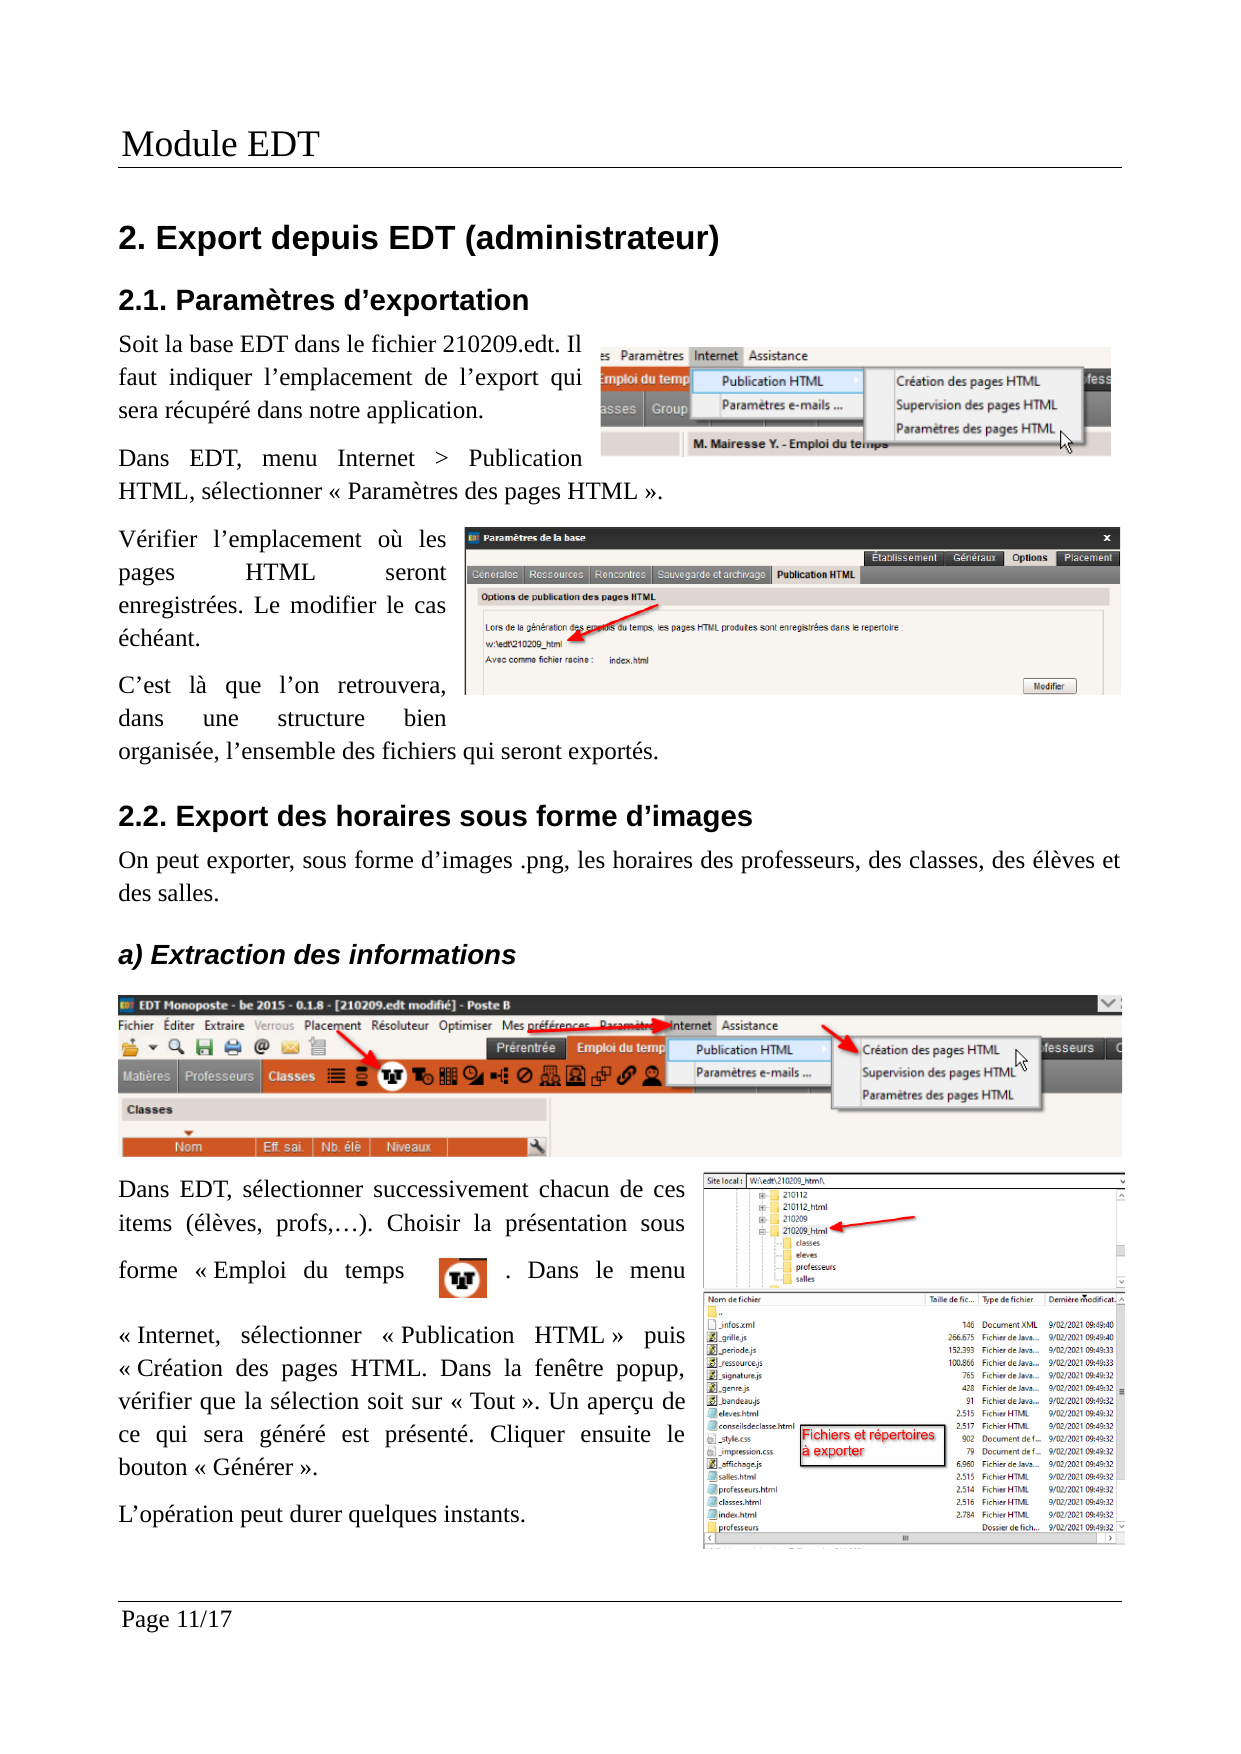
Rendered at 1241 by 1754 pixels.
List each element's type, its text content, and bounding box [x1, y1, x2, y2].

picture [600, 347, 1111, 457]
picture [464, 527, 1121, 695]
subtitle Export depuis EDT (administrateur) [118, 217, 1122, 256]
picture [703, 1171, 1125, 1549]
picture [118, 995, 1123, 1157]
text Dans EDT, menu Internet > Publication HTML, sélectionner « Paramètres des pages HTML ». [118, 443, 1122, 505]
picture [438, 1258, 487, 1298]
text C’est là que l’on retrouvera, dans une structure bien organisée, l’ensemble des fichiers qui seront exportés. [118, 670, 1122, 765]
text Soit la base EDT dans le fichier 210209.edt. Il faut indiquer l’emplacement de l’export qui sera récupéré dans notre application. [118, 329, 1122, 424]
subtitle Paramètres d’exportation [118, 283, 1122, 317]
text On peut exporter, sous forme d’images .png, les horaires des professeurs, des classes, des élèves et des salles. [118, 845, 1122, 907]
text Dans EDT, sélectionner successivement chacun de ces items (élèves, profs,…). Choisir la présentation sous forme « Emploi du temps . Dans le menu « Internet, sélectionner « Publication HTML » puis « Création des pages HTML. Dans la fenêtre popup, vérifier que la sélection soit sur « Tout ». Un aperçu de ce qui sera généré est présenté. Cliquer ensuite le bouton « Générer ». [118, 1157, 1122, 1481]
subtitle Extraction des informations [118, 938, 1122, 970]
text L’opération peut durer quelques instants. [118, 1499, 703, 1528]
text Vérifier l’emplacement où les pages HTML seront enregistrées. Le modifier le cas échéant. [118, 524, 1122, 652]
text [118, 982, 1122, 995]
subtitle Export des horaires sous forme d’images [118, 799, 1122, 832]
